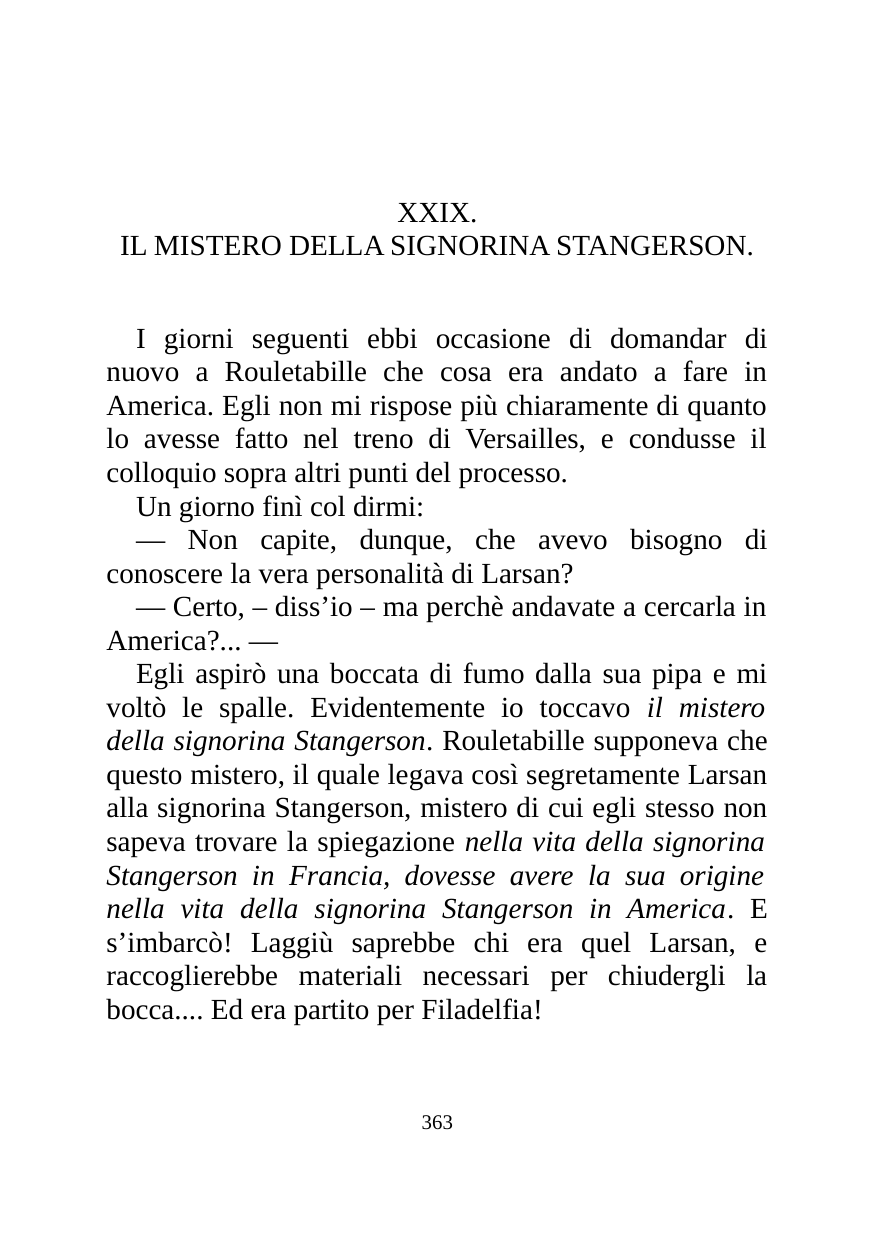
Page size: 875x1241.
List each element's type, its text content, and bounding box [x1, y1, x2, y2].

text — Non capite, dunque, che avevo bisogno di conoscere la vera personalità di Larsan? [106, 522, 768, 589]
text Egli aspirò una boccata di fumo dalla sua pipa e mi voltò le spalle. Evidentemente io toccavo il mistero della signorina Stangerson. Rouletabille supponeva che questo mistero, il quale legava così segretamente Larsan alla signorina Stangerson, mistero di cui egli stesso non sapeva trovare la spiegazione nella vita della signorina Stangerson in Francia, dovesse avere la sua origine nella vita della signorina Stangerson in America. E s’imbarcò! Laggiù saprebbe chi era quel Larsan, e raccoglierebbe materiali necessari per chiudergli la bocca.... Ed era partito per Filadelfia! [106, 656, 768, 1025]
text Un giorno finì col dirmi: [106, 489, 768, 522]
subtitle XXIX. IL MISTERO DELLA SIGNORINA STANGERSON. [106, 195, 768, 262]
text I giorni seguenti ebbi occasione di domandar di nuovo a Rouletabille che cosa era andato a fare in America. Egli non mi rispose più chiaramente di quanto lo avesse fatto nel treno di Versailles, e condusse il colloquio sopra altri punti del processo. [106, 321, 768, 489]
text — Certo, – diss’io – ma perchè andavate a cercarla in America?... — [106, 589, 768, 656]
